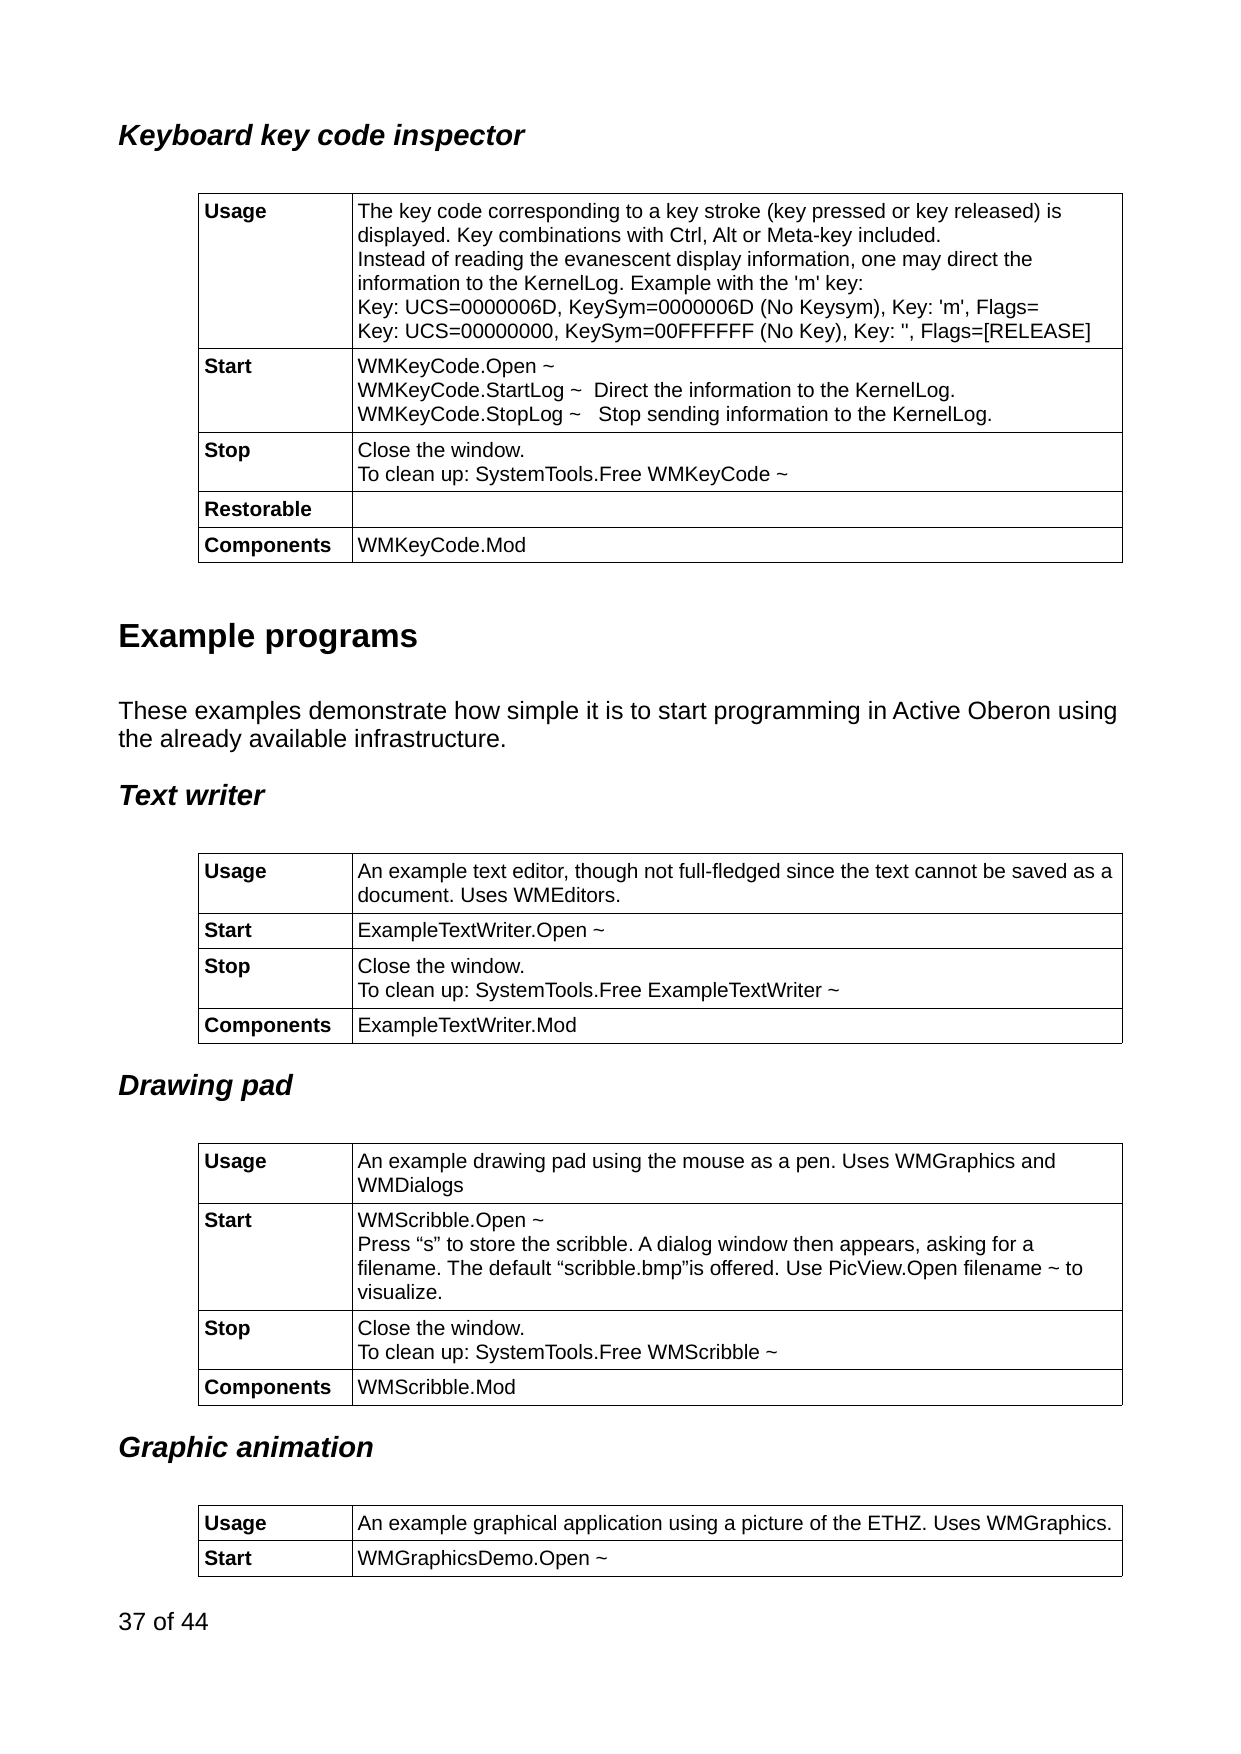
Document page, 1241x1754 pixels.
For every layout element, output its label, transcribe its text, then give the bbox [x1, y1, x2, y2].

subtitle Keyboard key code inspector [118, 118, 1122, 152]
table_cell Start [199, 1204, 352, 1310]
table_cell [353, 492, 1122, 527]
table_cell Close the window. To clean up: SystemTools.Free ExampleTextWriter ~ [353, 949, 1122, 1007]
table_cell Stop [199, 433, 352, 491]
text These examples demonstrate how simple it is to start programming in Active Oberon using the already available infrastructure. [118, 696, 1122, 753]
subtitle Drawing pad [118, 1068, 1122, 1102]
table_cell Start [199, 1541, 352, 1576]
table_cell Components [199, 1370, 352, 1405]
subtitle Graphic animation [118, 1430, 1122, 1463]
table_cell Close the window. To clean up: SystemTools.Free WMKeyCode ~ [353, 433, 1122, 491]
table_cell WMScribble.Open ~ Press “s” to store the scribble. A dialog window then appears, asking for a filename. The default “scribble.bmp”is offered. Use PicView.Open filename ~ to visualize. [353, 1204, 1122, 1310]
subtitle Example programs [118, 616, 1122, 654]
table_cell ExampleTextWriter.Open ~ [353, 914, 1122, 948]
table_cell WMKeyCode.Open ~ WMKeyCode.StartLog ~ Direct the information to the KernelLog. WMKeyCode.StopLog ~ Stop sending information to the KernelLog. [353, 349, 1122, 432]
table_cell WMScribble.Mod [353, 1370, 1122, 1405]
table_cell Start [199, 349, 352, 432]
table_header The key code corresponding to a key stroke (key pressed or key released) is displayed. Key combinations with Ctrl, Alt or Meta-key included. Instead of reading the evanescent display information, one may direct the information to the KernelLog. Example with the 'm' key: Key: UCS=0000006D, KeySym=0000006D (No Keysym), Key: 'm', Flags= Key: UCS=00000000, KeySym=00FFFFFF (No Key), Key: '', Flags=[RELEASE] [353, 194, 1122, 348]
table_cell Close the window. To clean up: SystemTools.Free WMScribble ~ [353, 1311, 1122, 1369]
table_header Usage [199, 1506, 352, 1540]
table_cell ExampleTextWriter.Mod [353, 1009, 1122, 1043]
table_header An example drawing pad using the mouse as a pen. Uses WMGraphics and WMDialogs [353, 1144, 1122, 1202]
table_cell Stop [199, 949, 352, 1007]
table_cell WMGraphicsDemo.Open ~ [353, 1541, 1122, 1576]
table_cell Components [199, 528, 352, 562]
table_cell Start [199, 914, 352, 948]
table_cell Restorable [199, 492, 352, 527]
table_header Usage [199, 854, 352, 912]
table_header Usage [199, 194, 352, 348]
table_cell Components [199, 1009, 352, 1043]
table_cell WMKeyCode.Mod [353, 528, 1122, 562]
table_header Usage [199, 1144, 352, 1202]
subtitle Text writer [118, 778, 1122, 812]
table_cell Stop [199, 1311, 352, 1369]
table_header An example graphical application using a picture of the ETHZ. Uses WMGraphics. [353, 1506, 1122, 1540]
table_header An example text editor, though not full-fledged since the text cannot be saved as a document. Uses WMEditors. [353, 854, 1122, 912]
